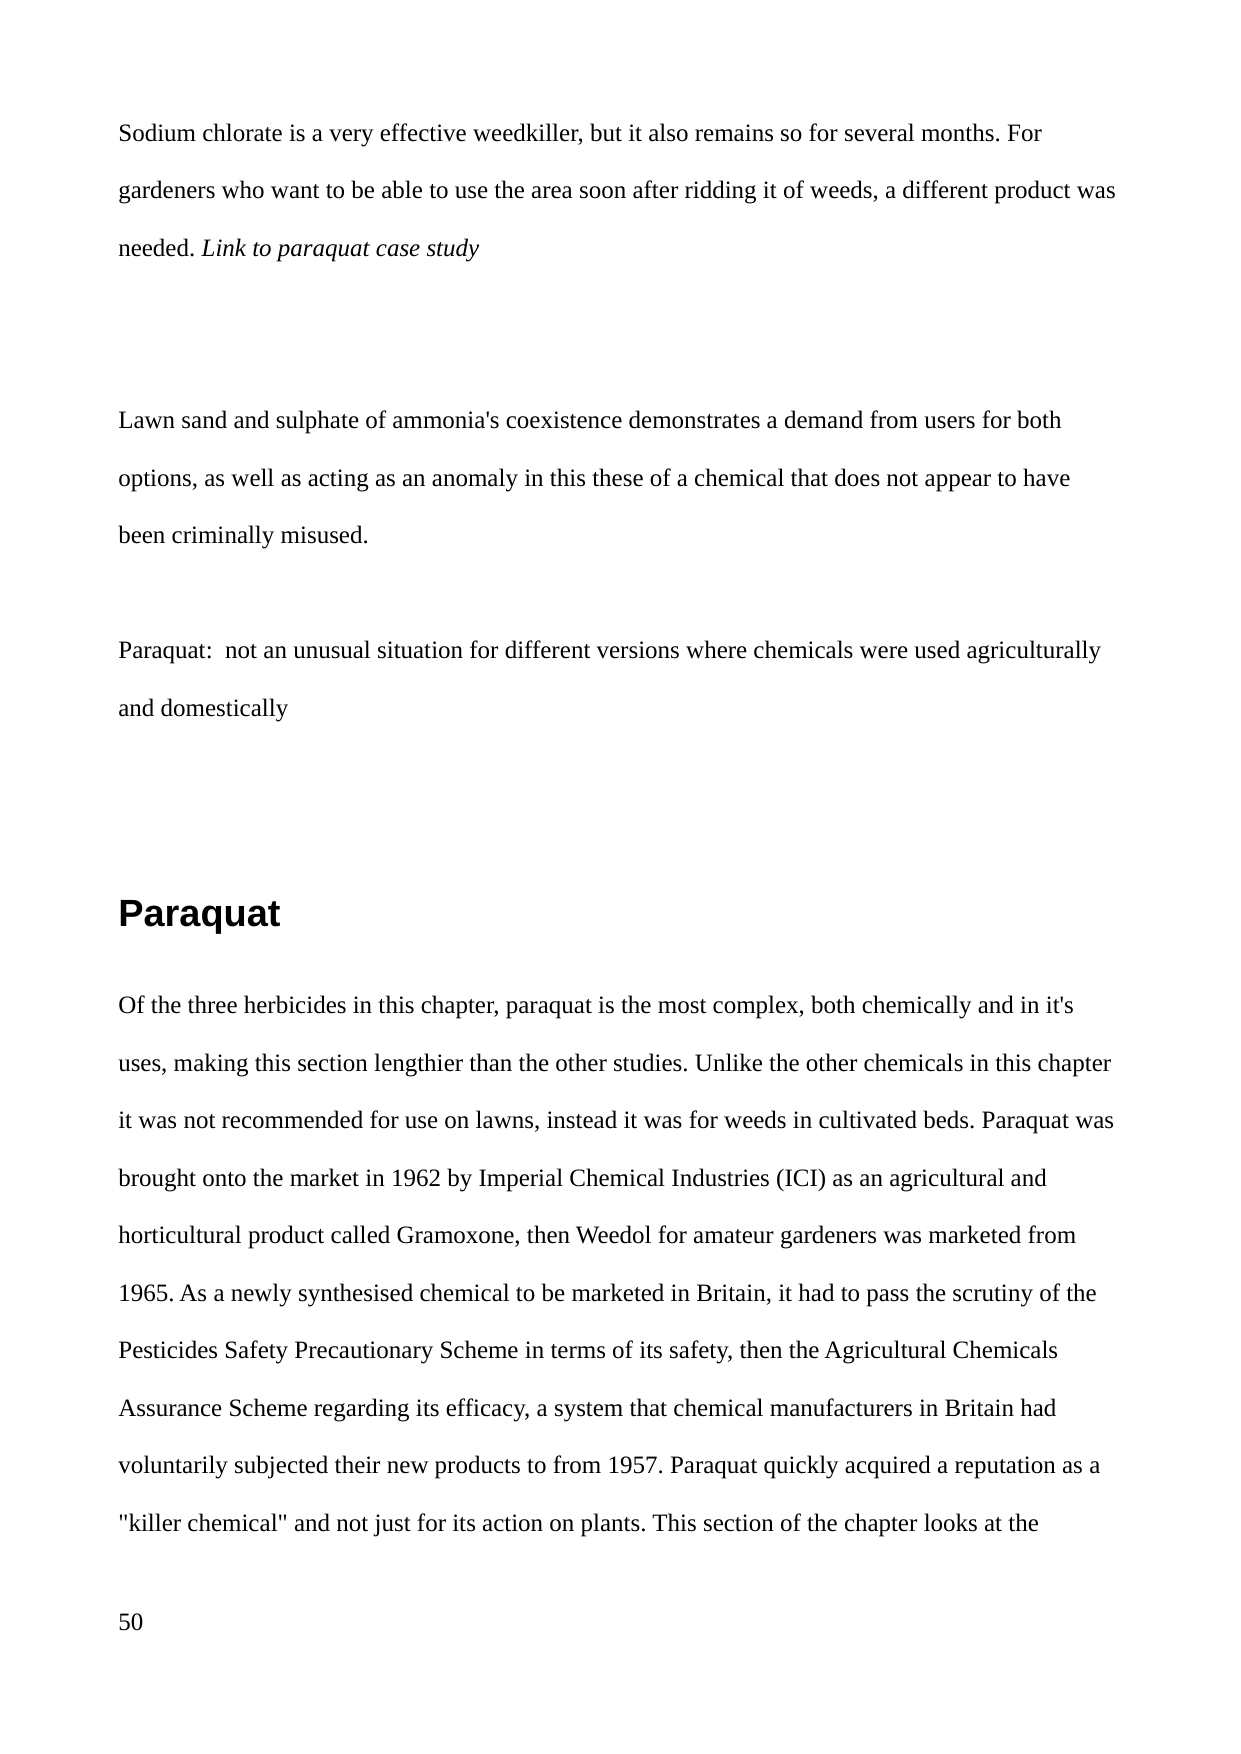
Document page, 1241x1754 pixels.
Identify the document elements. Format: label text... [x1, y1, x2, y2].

text Lawn sand and sulphate of ammonia's coexistence demonstrates a demand from users for both options, as well as acting as an anomaly in this these of a chemical that does not appear to have been criminally misused. [118, 406, 1122, 549]
text Paraquat: not an unusual situation for different versions where chemicals were used agriculturally and domestically [118, 636, 1122, 722]
text Sodium chlorate is a very effective weedkiller, but it also remains so for several months. For gardeners who want to be able to use the area soon after ridding it of weeds, a different product was needed. Link to paraquat case study [118, 118, 1122, 262]
subtitle Paraquat [118, 891, 1122, 934]
text Of the three herbicides in this chapter, paraquat is the most complex, both chemically and in it's uses, making this section lengthier than the other studies. Unlike the other chemicals in this chapter it was not recommended for use on lawns, instead it was for weeds in cultivated beds. Paraquat was brought onto the market in 1962 by Imperial Chemical Industries (ICI) as an agricultural and horticultural product called Gramoxone, then Weedol for amateur gardeners was marketed from 1965. As a newly synthesised chemical to be marketed in Britain, it had to pass the scrutiny of the Pesticides Safety Precautionary Scheme in terms of its safety, then the Agricultural Chemicals Assurance Scheme regarding its efficacy, a system that chemical manufacturers in Britain had voluntarily subjected their new products to from 1957. Paraquat quickly acquired a reputation as a "killer chemical" and not just for its action on plants. This section of the chapter looks at the [118, 990, 1122, 1537]
